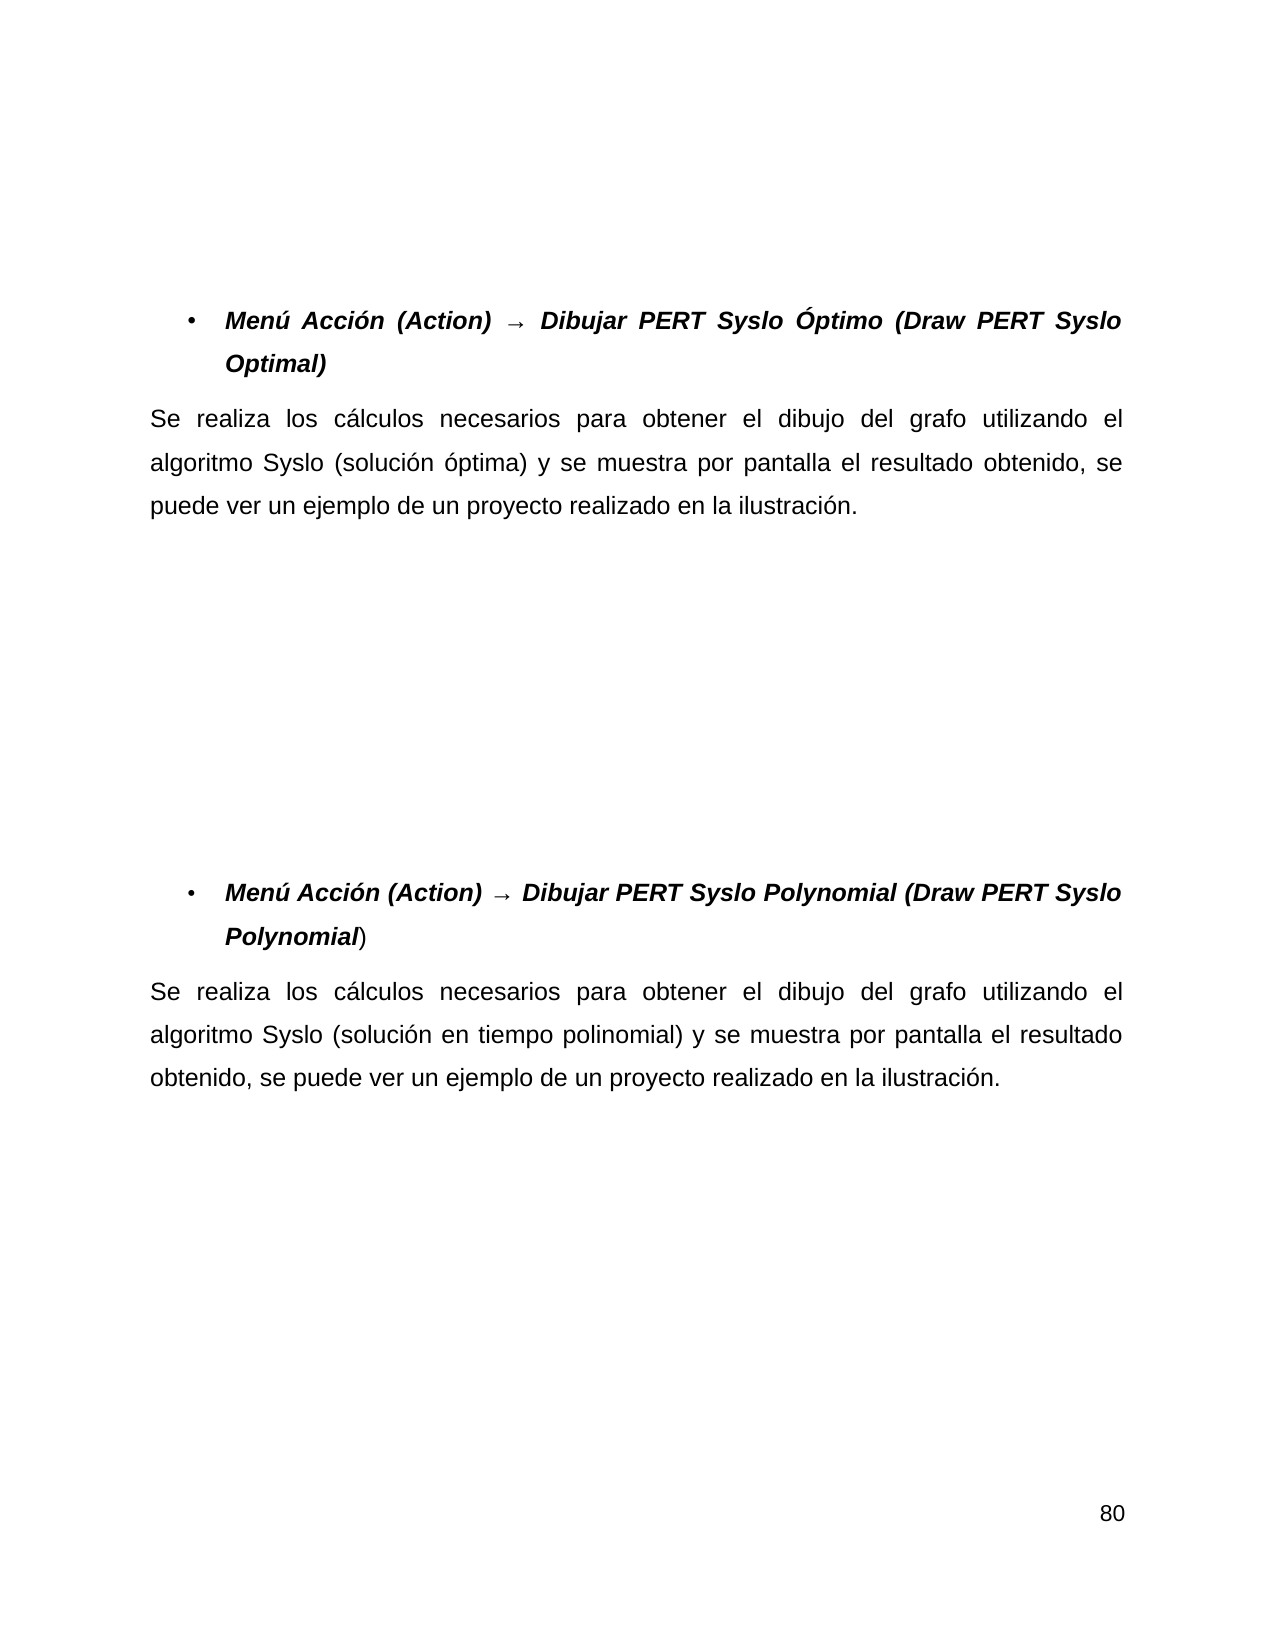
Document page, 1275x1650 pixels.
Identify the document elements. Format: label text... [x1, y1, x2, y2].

list Menú Acción (Action) → Dibujar PERT Syslo Polynomial (Draw PERT Syslo Polynomial) [187, 878, 1125, 950]
text Se realiza los cálculos necesarios para obtener el dibujo del grafo utilizando el algoritmo Syslo (solución en tiempo polinomial) y se muestra por pantalla el resultado obtenido, se puede ver un ejemplo de un proyecto realizado en la ilustración. [150, 977, 1125, 1092]
list Menú Acción (Action) → Dibujar PERT Syslo Óptimo (Draw PERT Syslo Optimal) [187, 306, 1125, 378]
text Se realiza los cálculos necesarios para obtener el dibujo del grafo utilizando el algoritmo Syslo (solución óptima) y se muestra por pantalla el resultado obtenido, se puede ver un ejemplo de un proyecto realizado en la ilustración. [150, 404, 1125, 519]
